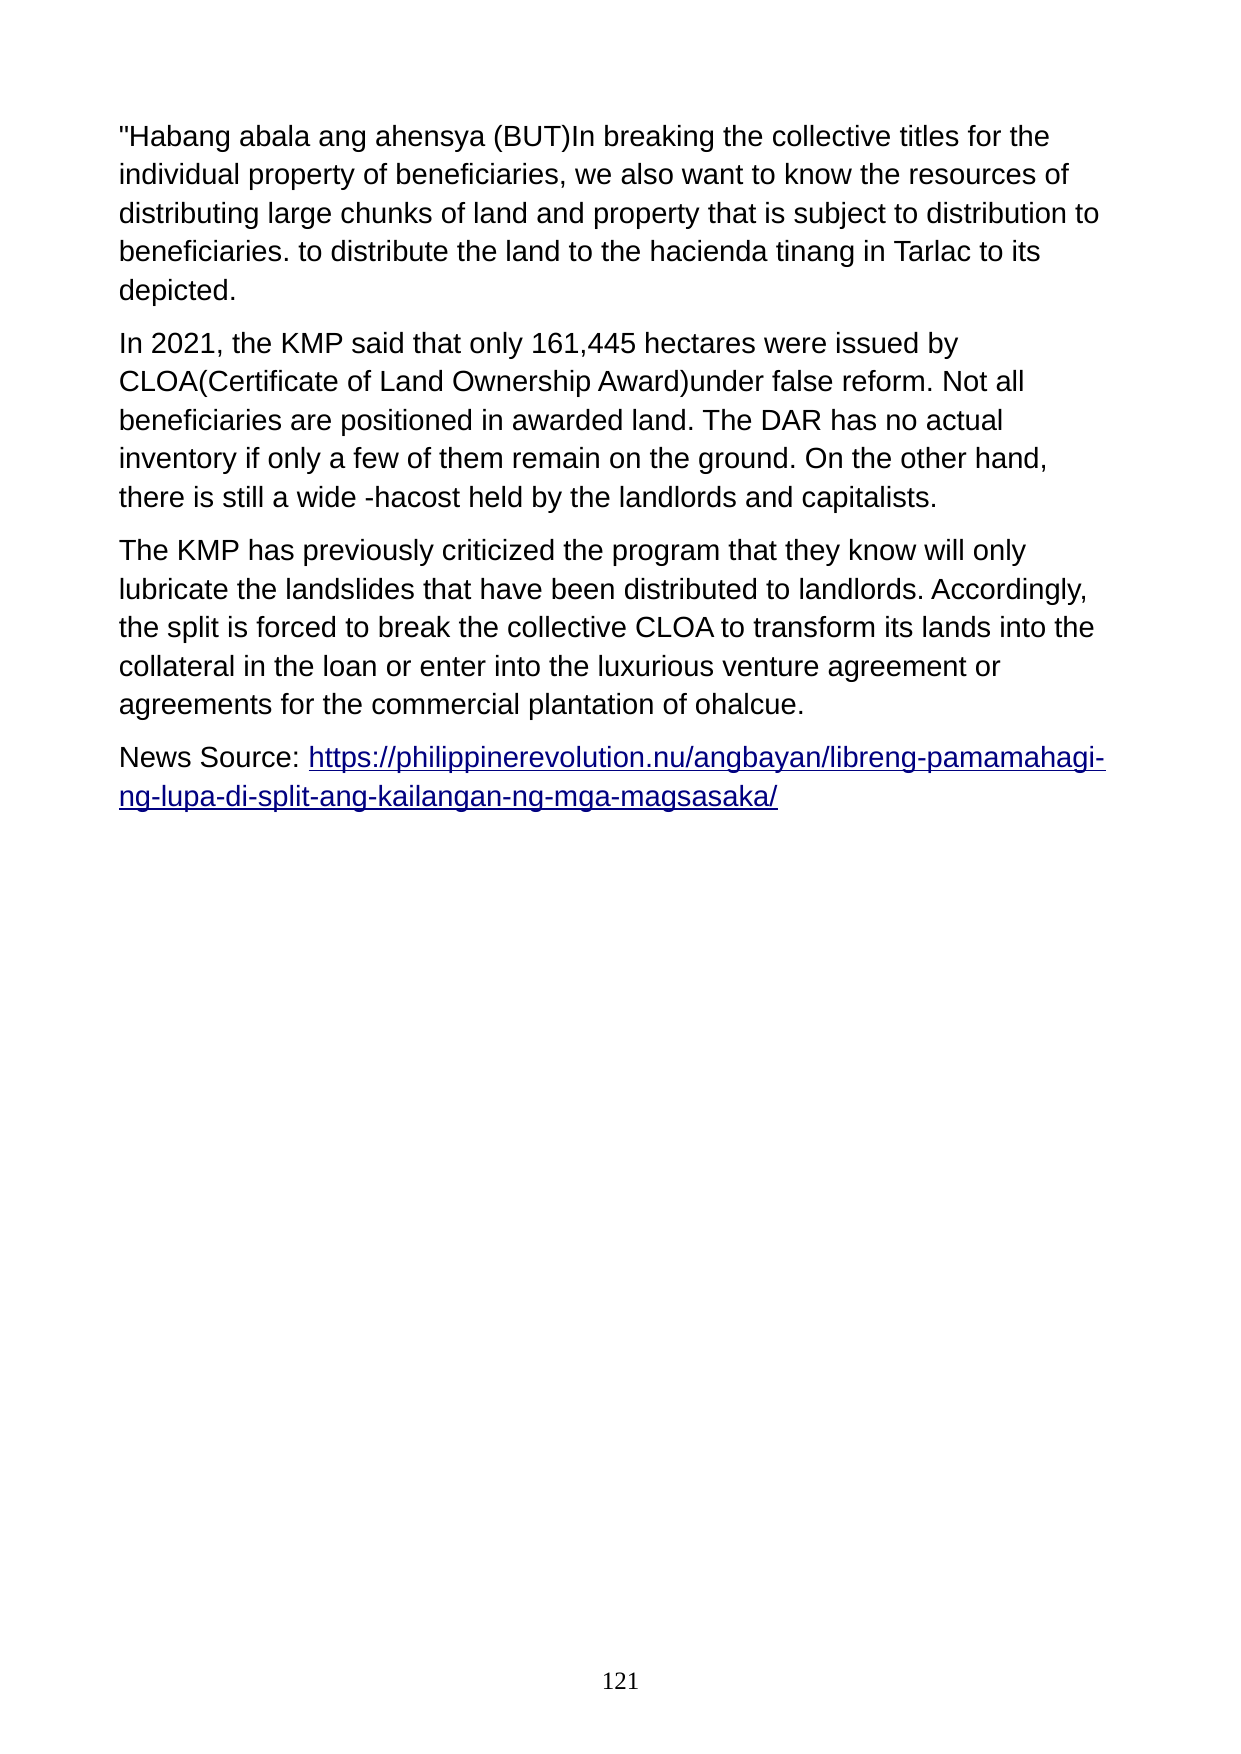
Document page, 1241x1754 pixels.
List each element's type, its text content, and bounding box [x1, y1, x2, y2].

text "Habang abala ang ahensya (BUT)In breaking the collective titles for the individual property of beneficiaries, we also want to know the resources of distributing large chunks of land and property that is subject to distribution to beneficiaries. to distribute the land to the hacienda tinang in Tarlac to its depicted. [118, 118, 1122, 306]
text News Source: https://philippinerevolution.nu/angbayan/libreng-pamamahagi-ng-lupa-di-split-ang-kailangan-ng-mga-magsasaka/ [118, 740, 1122, 812]
text In 2021, the KMP said that only 161,445 hectares were issued by CLOA(Certificate of Land Ownership Award)under false reform. Not all beneficiaries are positioned in awarded land. The DAR has no actual inventory if only a few of them remain on the ground. On the other hand, there is still a wide -hacost held by the landlords and capitalists. [118, 326, 1122, 513]
text The KMP has previously criticized the program that they know will only lubricate the landslides that have been distributed to landlords. Accordingly, the split is forced to break the collective CLOA to transform its lands into the collateral in the loan or enter into the luxurious venture agreement or agreements for the commercial plantation of ohalcue. [118, 533, 1122, 721]
